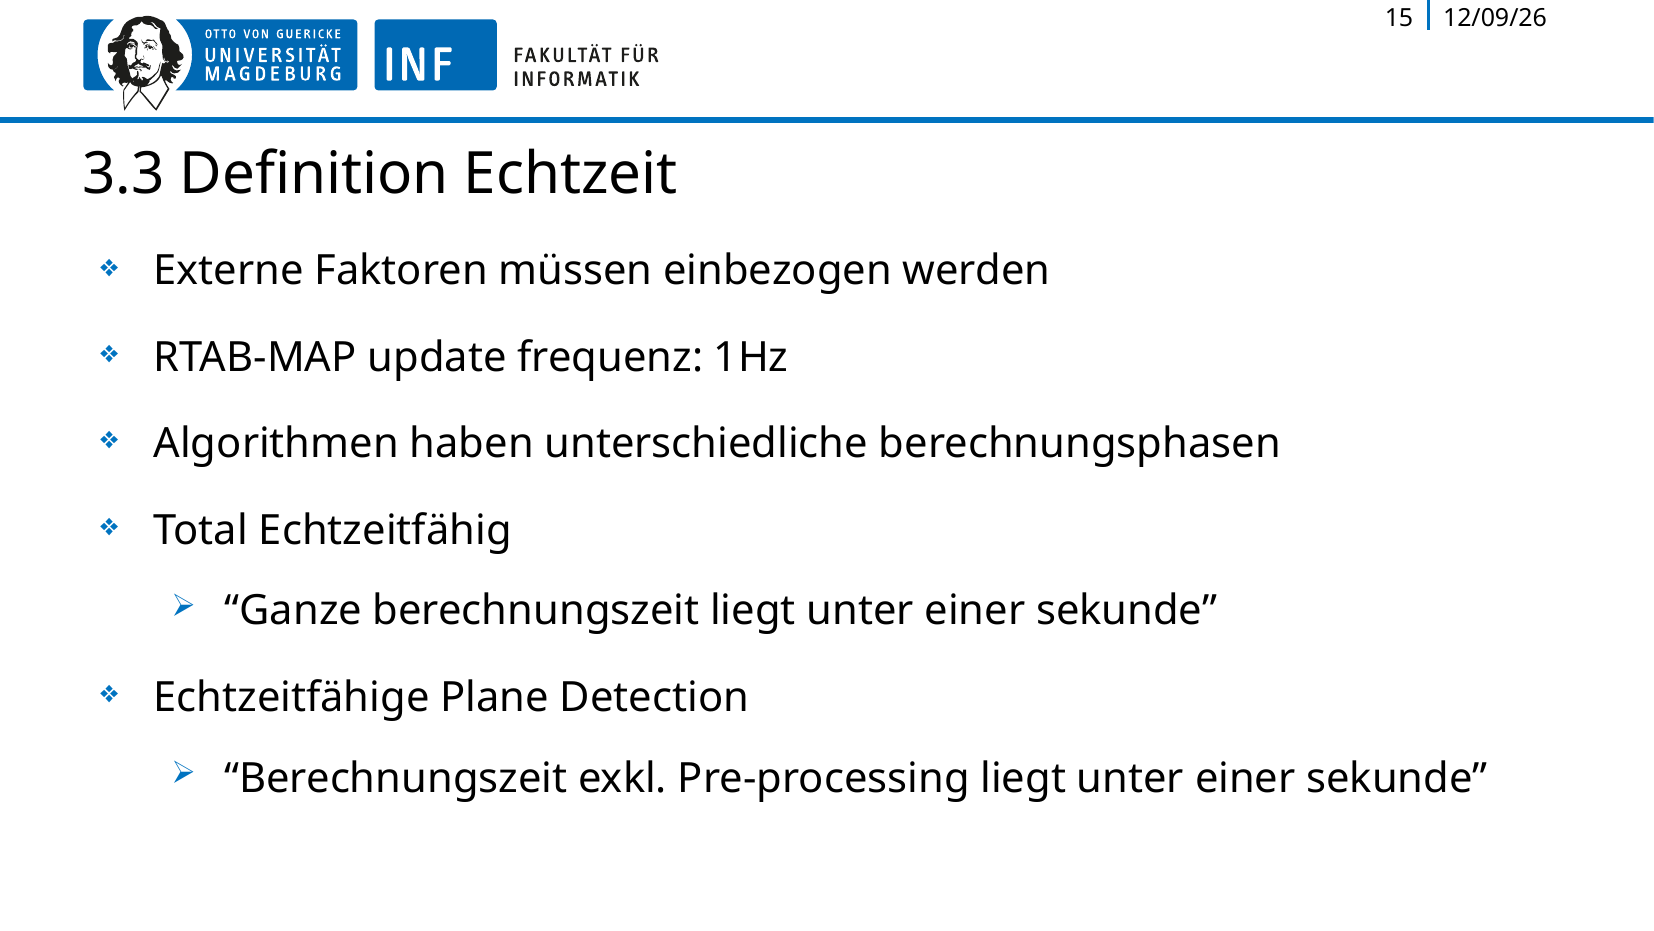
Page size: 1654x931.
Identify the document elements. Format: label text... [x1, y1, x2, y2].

list Externe Faktoren müssen einbezogen werden RTAB-MAP update frequenz: 1Hz Algorithmen haben unterschiedliche berechnungsphasen Total Echtzeitfähig “Ganze berechnungszeit liegt unter einer sekunde” Echtzeitfähige Plane Detection “Berechnungszeit exkl. Pre-processing liegt unter einer sekunde” [82, 240, 1571, 916]
title 3.3 Definition Echtzeit [82, 131, 1571, 211]
